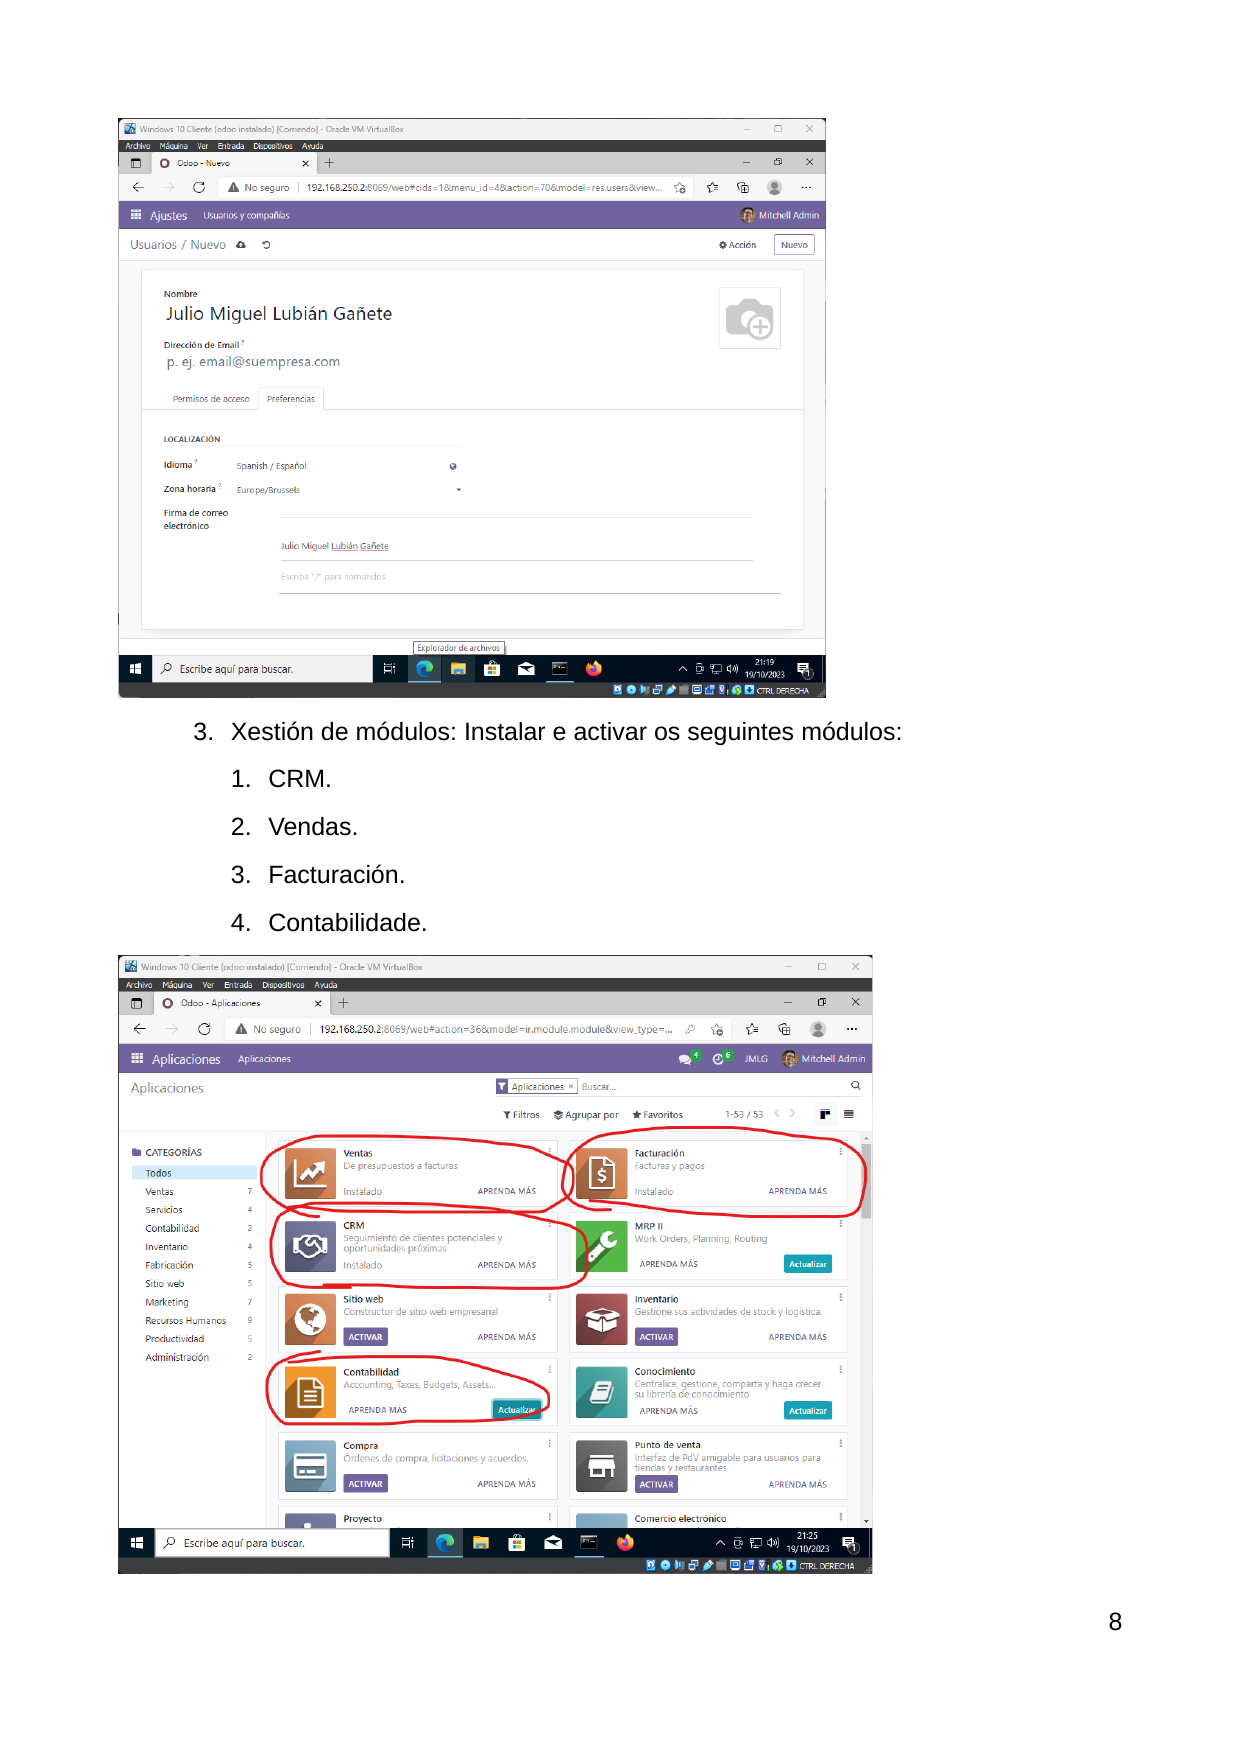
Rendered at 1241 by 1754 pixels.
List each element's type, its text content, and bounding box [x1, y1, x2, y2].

list Facturación. [231, 860, 1122, 889]
picture [118, 955, 873, 1574]
picture [118, 118, 826, 698]
list Contabilidade. [231, 908, 1122, 937]
list CRM. [231, 764, 1122, 793]
list Xestión de módulos: Instalar e activar os seguintes módulos: [193, 717, 1122, 745]
list Vendas. [231, 812, 1122, 841]
